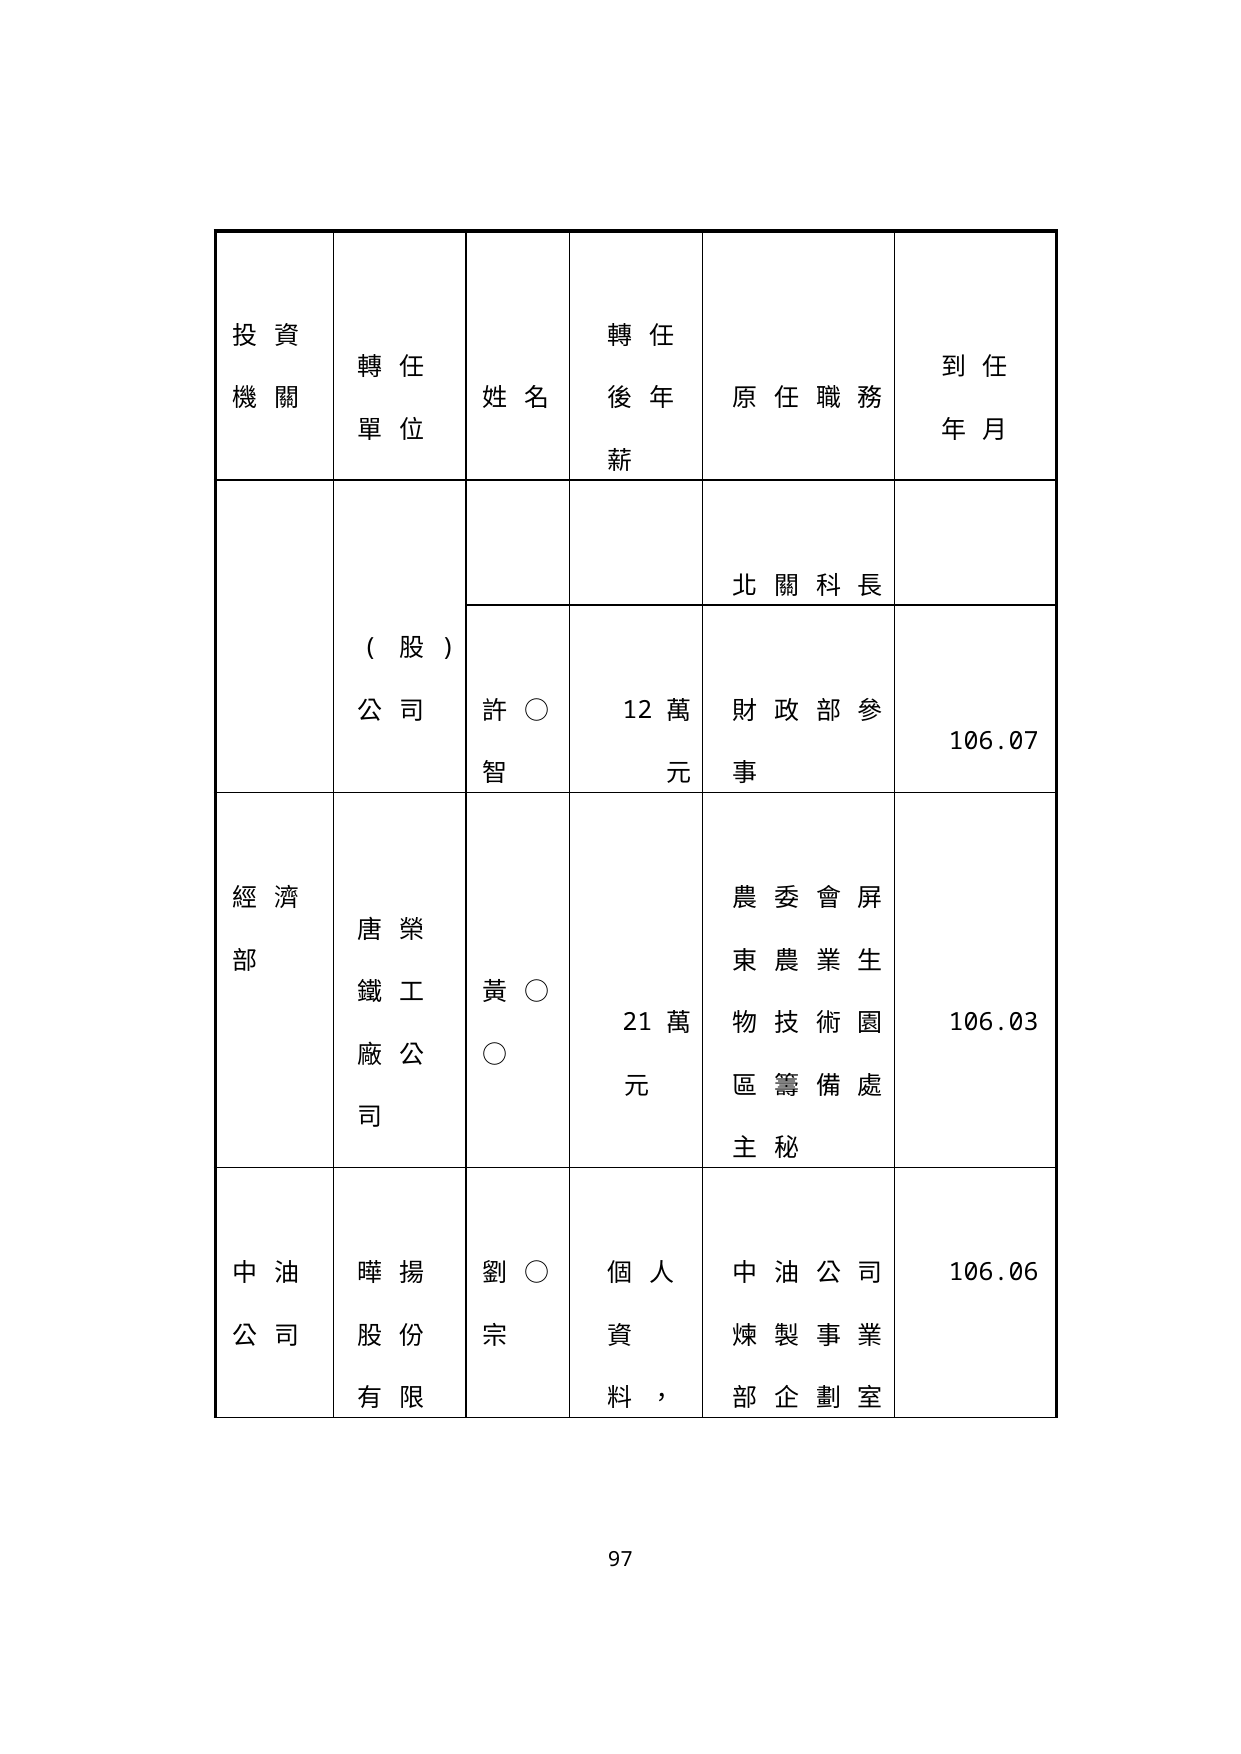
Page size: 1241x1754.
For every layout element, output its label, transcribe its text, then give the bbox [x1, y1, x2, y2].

table_header 轉任單位 [334, 233, 465, 479]
table_cell 中油公司 [217, 1168, 333, 1417]
table_cell [895, 481, 1055, 604]
table_cell 北關科長 [703, 481, 894, 604]
table_cell (股)公司 [334, 481, 465, 792]
table_cell 21萬元 [570, 793, 702, 1167]
table_cell 106.06 [895, 1168, 1055, 1417]
table_header 到任年月 [895, 233, 1055, 479]
table_cell 唐榮鐵工廠公司 [334, 793, 465, 1167]
table_cell 曄揚股份有限 [334, 1168, 465, 1417]
table_cell 106.03 [895, 793, 1055, 1167]
table_header 原任職務 [703, 233, 894, 479]
table_cell 財政部參事 [703, 606, 894, 792]
table_cell 個人資料， [570, 1168, 702, 1417]
table_cell 許○智 [467, 606, 569, 792]
table_cell 106.07 [895, 606, 1055, 792]
table_header 投資機關 [217, 233, 333, 479]
table_header 轉任後年薪 [570, 233, 702, 479]
table_cell 劉○宗 [467, 1168, 569, 1417]
table_header 姓名 [467, 233, 569, 479]
table_cell [217, 481, 333, 792]
table_cell [570, 481, 702, 604]
table_cell 經濟部 [217, 793, 333, 1167]
table_cell 黃○○ [467, 793, 569, 1167]
table_cell 中油公司煉製事業部企劃室 [703, 1168, 894, 1417]
table_cell [467, 481, 569, 604]
table_cell 12萬元 [570, 606, 702, 792]
table_cell 農委會屏東農業生物技術園區籌備處主秘 [703, 793, 894, 1167]
